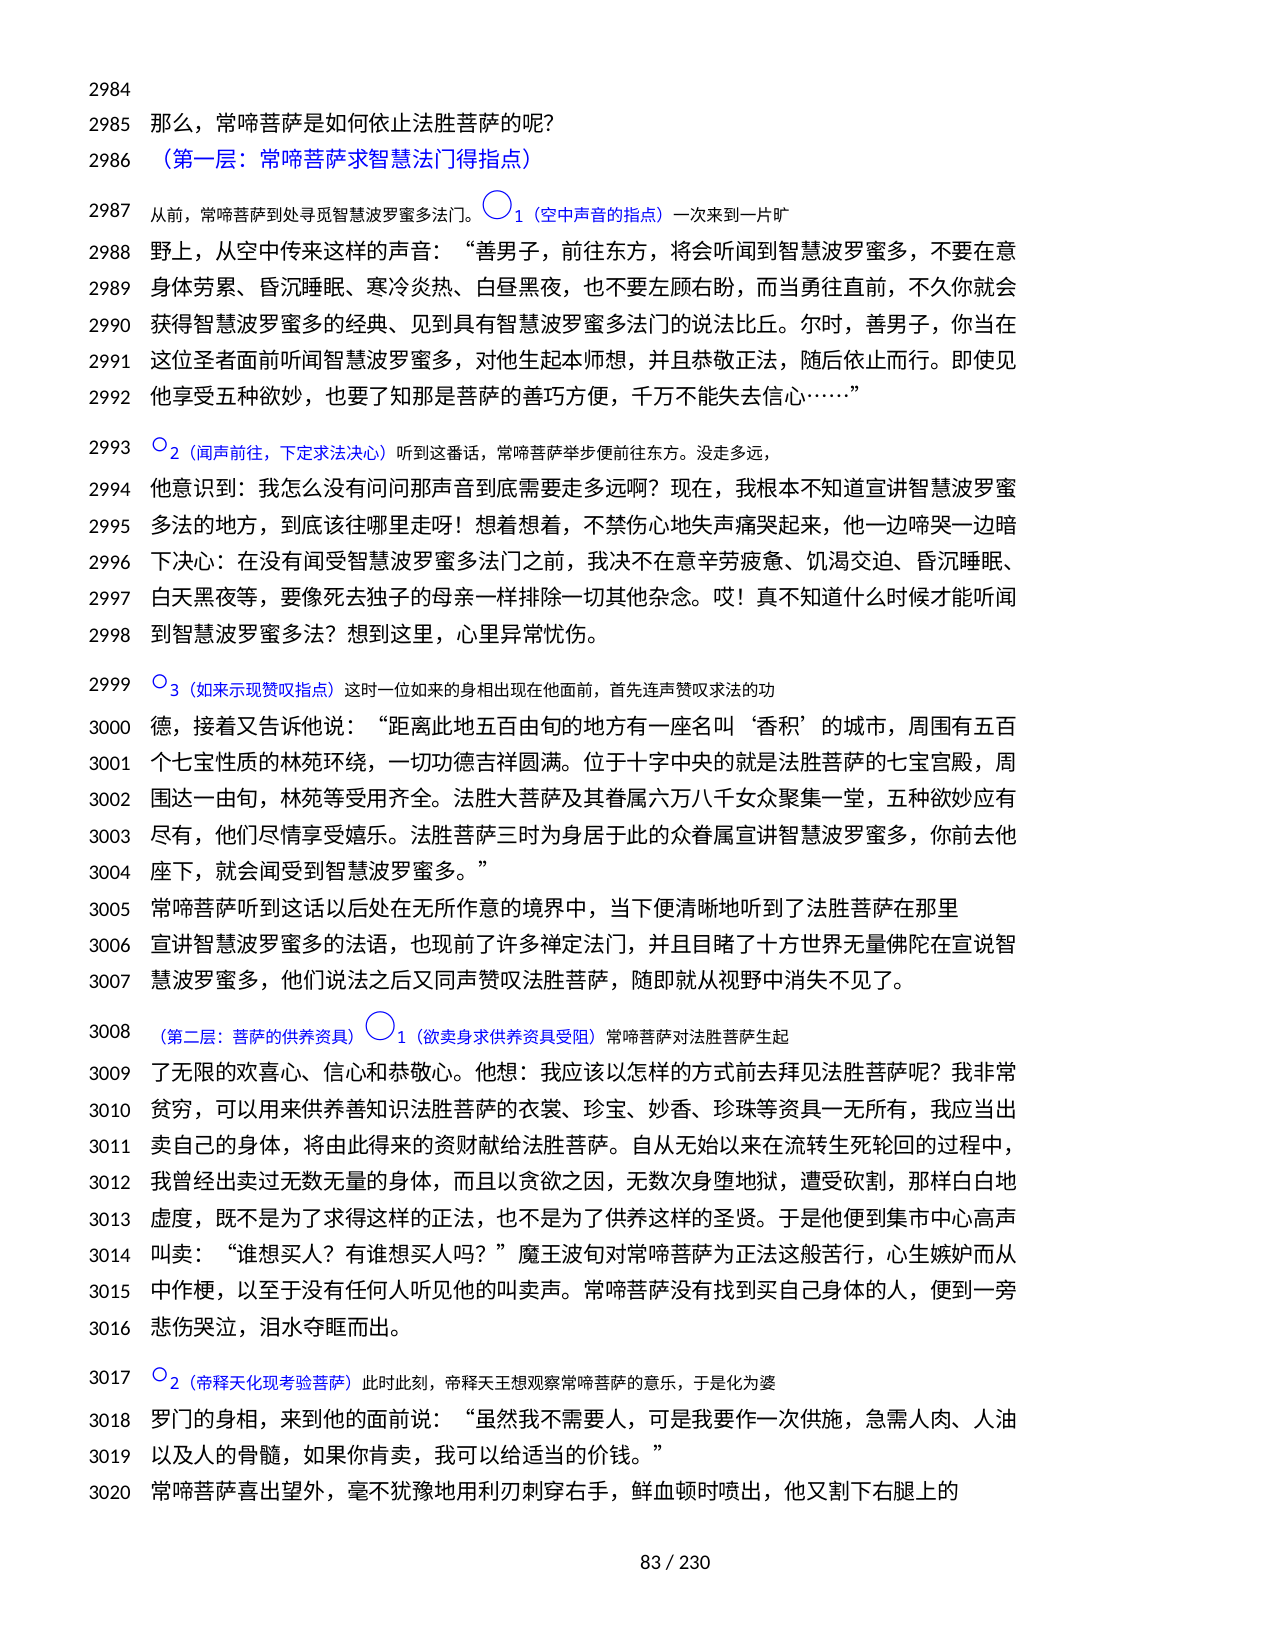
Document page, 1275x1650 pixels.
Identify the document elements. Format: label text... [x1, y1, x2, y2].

text 他意识到：我怎么没有问问那声音到底需要走多远啊？现在，我根本不知道宣讲智慧波罗蜜 [150, 471, 1200, 503]
text 野上，从空中传来这样的声音：“善男子，前往东方，将会听闻到智慧波罗蜜多，不要在意 [150, 234, 1200, 266]
text 他享受五种欲妙，也要了知那是菩萨的善巧方便，千万不能失去信心……” [150, 379, 1200, 411]
text ○3（如来示现赞叹指点）这时一位如来的身相出现在他面前，首先连声赞叹求法的功 [150, 653, 1200, 702]
text 白天黑夜等，要像死去独子的母亲一样排除一切其他杂念。哎！真不知道什么时候才能听闻 [150, 580, 1200, 612]
text ○2（闻声前往，下定求法决心）听到这番话，常啼菩萨举步便前往东方。没走多远， [150, 416, 1200, 464]
text 常啼菩萨喜出望外，毫不犹豫地用利刃刺穿右手，鲜血顿时喷出，他又割下右腿上的 [150, 1474, 1200, 1506]
text 多法的地方，到底该往哪里走呀！想着想着，不禁伤心地失声痛哭起来，他一边啼哭一边暗 [150, 508, 1200, 539]
text 慧波罗蜜多，他们说法之后又同声赞叹法胜菩萨，随即就从视野中消失不见了。 [150, 963, 1200, 995]
text 个七宝性质的林苑环绕，一切功德吉祥圆满。位于十字中央的就是法胜菩萨的七宝宫殿，周 [150, 745, 1200, 777]
text 德，接着又告诉他说：“距离此地五百由旬的地方有一座名叫‘香积’的城市，周围有五百 [150, 709, 1200, 740]
text 了无限的欢喜心、信心和恭敬心。他想：我应该以怎样的方式前去拜见法胜菩萨呢？我非常 [150, 1055, 1200, 1087]
text 从前，常啼菩萨到处寻觅智慧波罗蜜多法门。○1（空中声音的指点）一次来到一片旷 [150, 178, 1200, 227]
text （第一层：常啼菩萨求智慧法门得指点） [150, 142, 1200, 174]
text 悲伤哭泣，泪水夺眶而出。 [150, 1310, 1200, 1341]
text 我曾经出卖过无数无量的身体，而且以贪欲之因，无数次身堕地狱，遭受砍割，那样白白地 [150, 1164, 1200, 1196]
text 以及人的骨髓，如果你肯卖，我可以给适当的价钱。” [150, 1438, 1200, 1470]
text 获得智慧波罗蜜多的经典、见到具有智慧波罗蜜多法门的说法比丘。尔时，善男子，你当在 [150, 307, 1200, 338]
text 下决心：在没有闻受智慧波罗蜜多法门之前，我决不在意辛劳疲惫、饥渴交迫、昏沉睡眠、 [150, 544, 1200, 576]
text 卖自己的身体，将由此得来的资财献给法胜菩萨。自从无始以来在流转生死轮回的过程中， [150, 1128, 1200, 1159]
text 罗门的身相，来到他的面前说：“虽然我不需要人，可是我要作一次供施，急需人肉、人油 [150, 1402, 1200, 1433]
text 那么，常啼菩萨是如何依止法胜菩萨的呢？ [150, 106, 1200, 137]
text 尽有，他们尽情享受嬉乐。法胜菩萨三时为身居于此的众眷属宣讲智慧波罗蜜多，你前去他 [150, 818, 1200, 849]
text ○2（帝释天化现考验菩萨）此时此刻，帝释天王想观察常啼菩萨的意乐，于是化为婆 [150, 1346, 1200, 1394]
text 常啼菩萨听到这话以后处在无所作意的境界中，当下便清晰地听到了法胜菩萨在那里 [150, 891, 1200, 922]
text 虚度，既不是为了求得这样的正法，也不是为了供养这样的圣贤。于是他便到集市中心高声 [150, 1201, 1200, 1232]
text 贫穷，可以用来供养善知识法胜菩萨的衣裳、珍宝、妙香、珍珠等资具一无所有，我应当出 [150, 1092, 1200, 1123]
text 宣讲智慧波罗蜜多的法语，也现前了许多禅定法门，并且目睹了十方世界无量佛陀在宣说智 [150, 927, 1200, 958]
text 座下，就会闻受到智慧波罗蜜多。” [150, 854, 1200, 886]
text 叫卖：“谁想买人？有谁想买人吗？”魔王波旬对常啼菩萨为正法这般苦行，心生嫉妒而从 [150, 1237, 1200, 1269]
text （第二层：菩萨的供养资具）○1（欲卖身求供养资具受阻）常啼菩萨对法胜菩萨生起 [150, 999, 1200, 1048]
text 到智慧波罗蜜多法？想到这里，心里异常忧伤。 [150, 617, 1200, 648]
text 中作梗，以至于没有任何人听见他的叫卖声。常啼菩萨没有找到买自己身体的人，便到一旁 [150, 1273, 1200, 1305]
text 身体劳累、昏沉睡眠、寒冷炎热、白昼黑夜，也不要左顾右盼，而当勇往直前，不久你就会 [150, 270, 1200, 302]
text 这位圣者面前听闻智慧波罗蜜多，对他生起本师想，并且恭敬正法，随后依止而行。即使见 [150, 343, 1200, 375]
text 围达一由旬，林苑等受用齐全。法胜大菩萨及其眷属六万八千女众聚集一堂，五种欲妙应有 [150, 781, 1200, 813]
